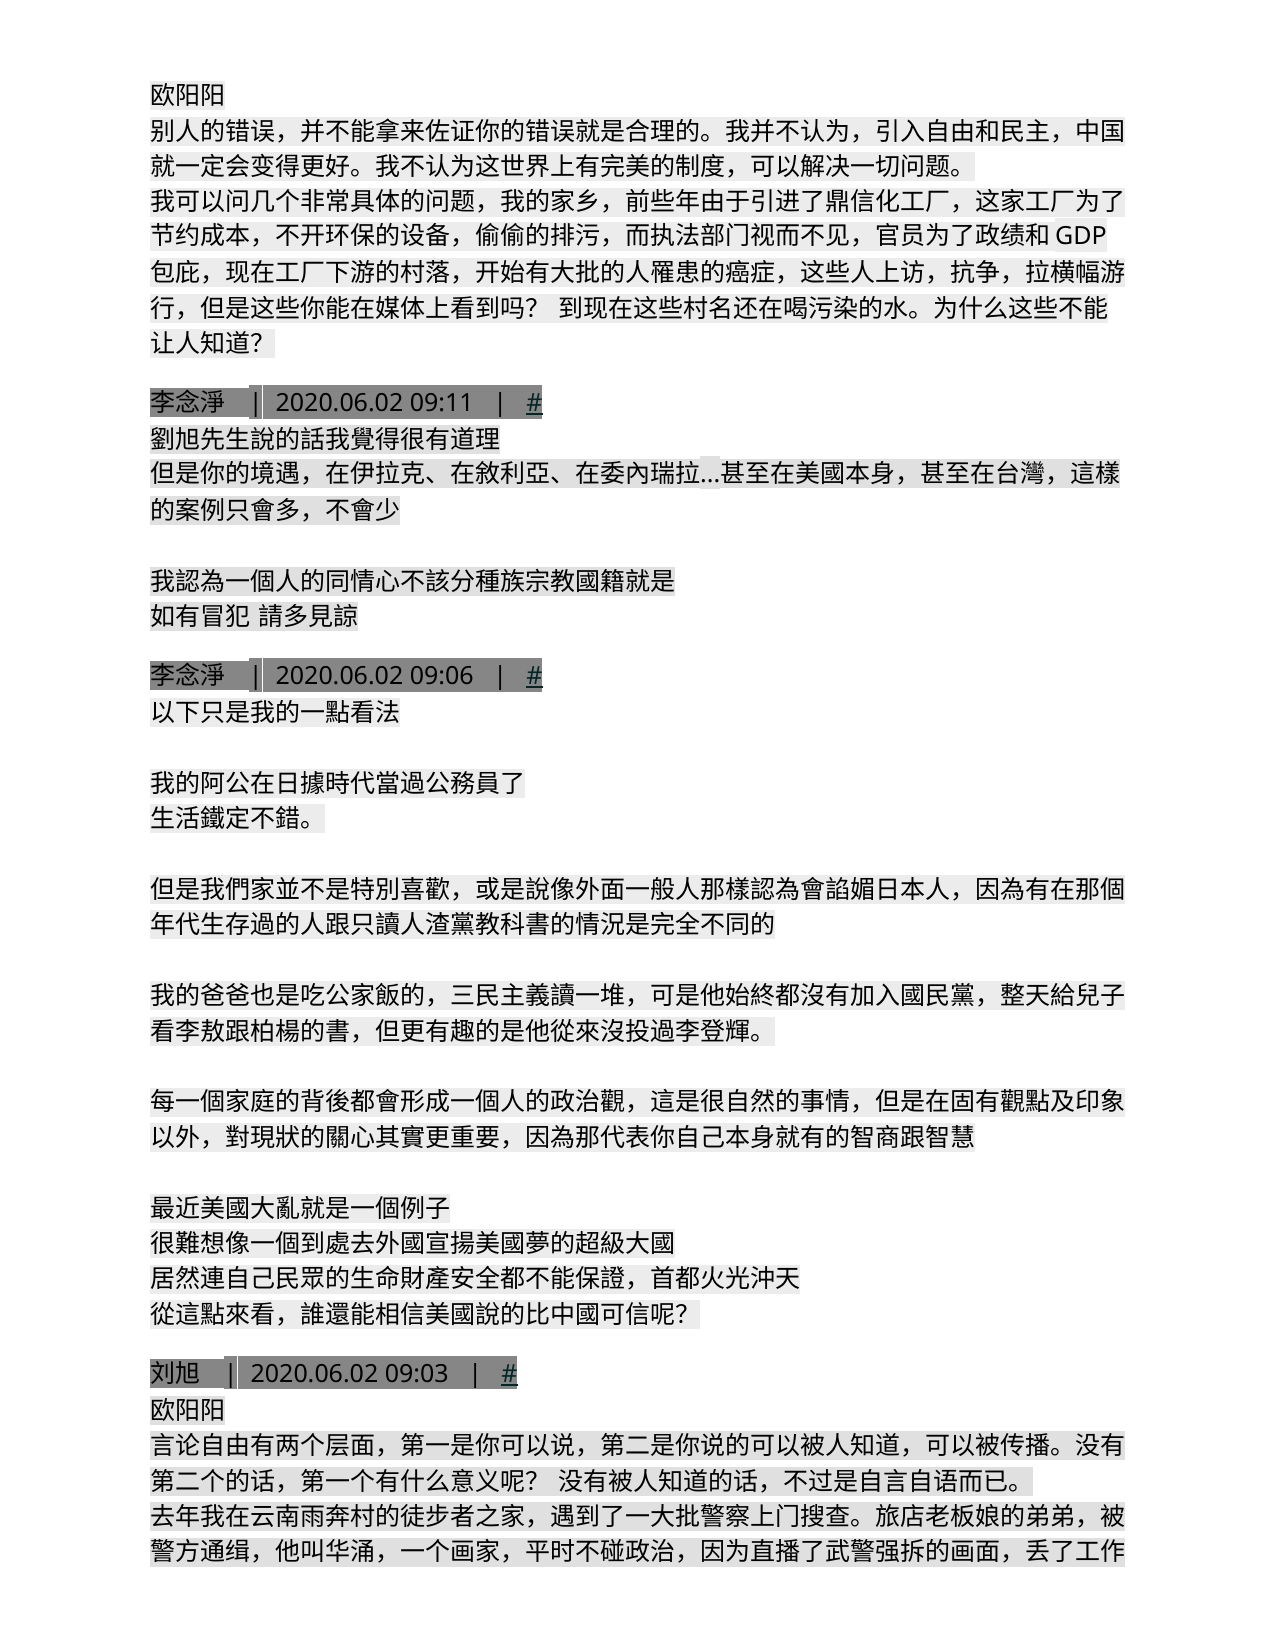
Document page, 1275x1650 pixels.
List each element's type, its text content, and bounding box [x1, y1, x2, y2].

text 李念淨 | 2020.06.02 09:11 | # [150, 383, 1125, 419]
text 欧阳阳 别人的错误，并不能拿来佐证你的错误就是合理的。我并不认为，引入自由和民主，中国就一定会变得更好。我不认为这世界上有完美的制度，可以解决一切问题。 我可以问几个非常具体的问题，我的家乡，前些年由于引进了鼎信化工厂，这家工厂为了节约成本，不开环保的设备，偷偷的排污，而执法部门视而不见，官员为了政绩和GDP包庇，现在工厂下游的村落，开始有大批的人罹患的癌症，这些人上访，抗争，拉横幅游行，但是这些你能在媒体上看到吗？ 到现在这些村名还在喝污染的水。为什么这些不能让人知道？ [150, 75, 1125, 358]
text 李念淨 | 2020.06.02 09:06 | # [150, 656, 1125, 692]
text 欧阳阳 言论自由有两个层面，第一是你可以说，第二是你说的可以被人知道，可以被传播。没有第二个的话，第一个有什么意义呢？ 没有被人知道的话，不过是自言自语而已。 去年我在云南雨奔村的徒步者之家，遇到了一大批警察上门搜查。旅店老板娘的弟弟，被警方通缉，他叫华涌，一个画家，平时不碰政治，因为直播了武警强拆的画面，丢了工作 [150, 1389, 1125, 1567]
text 刘旭 | 2020.06.02 09:03 | # [150, 1354, 1125, 1389]
text 以下只是我的一點看法 我的阿公在日據時代當過公務員了 生活鐵定不錯。 但是我們家並不是特別喜歡，或是說像外面一般人那樣認為會諂媚日本人，因為有在那個年代生存過的人跟只讀人渣黨教科書的情況是完全不同的 我的爸爸也是吃公家飯的，三民主義讀一堆，可是他始終都沒有加入國民黨，整天給兒子看李敖跟柏楊的書，但更有趣的是他從來沒投過李登輝。 每一個家庭的背後都會形成一個人的政治觀，這是很自然的事情，但是在固有觀點及印象以外，對現狀的關心其實更重要，因為那代表你自己本身就有的智商跟智慧 最近美國大亂就是一個例子 很難想像一個到處去外國宣揚美國夢的超級大國 居然連自己民眾的生命財產安全都不能保證，首都火光沖天 從這點來看，誰還能相信美國說的比中國可信呢？ [150, 692, 1125, 1329]
text 劉旭先生說的話我覺得很有道理 但是你的境遇，在伊拉克、在敘利亞、在委內瑞拉...甚至在美國本身，甚至在台灣，這樣的案例只會多，不會少 我認為一個人的同情心不該分種族宗教國籍就是 如有冒犯 請多見諒 [150, 419, 1125, 631]
